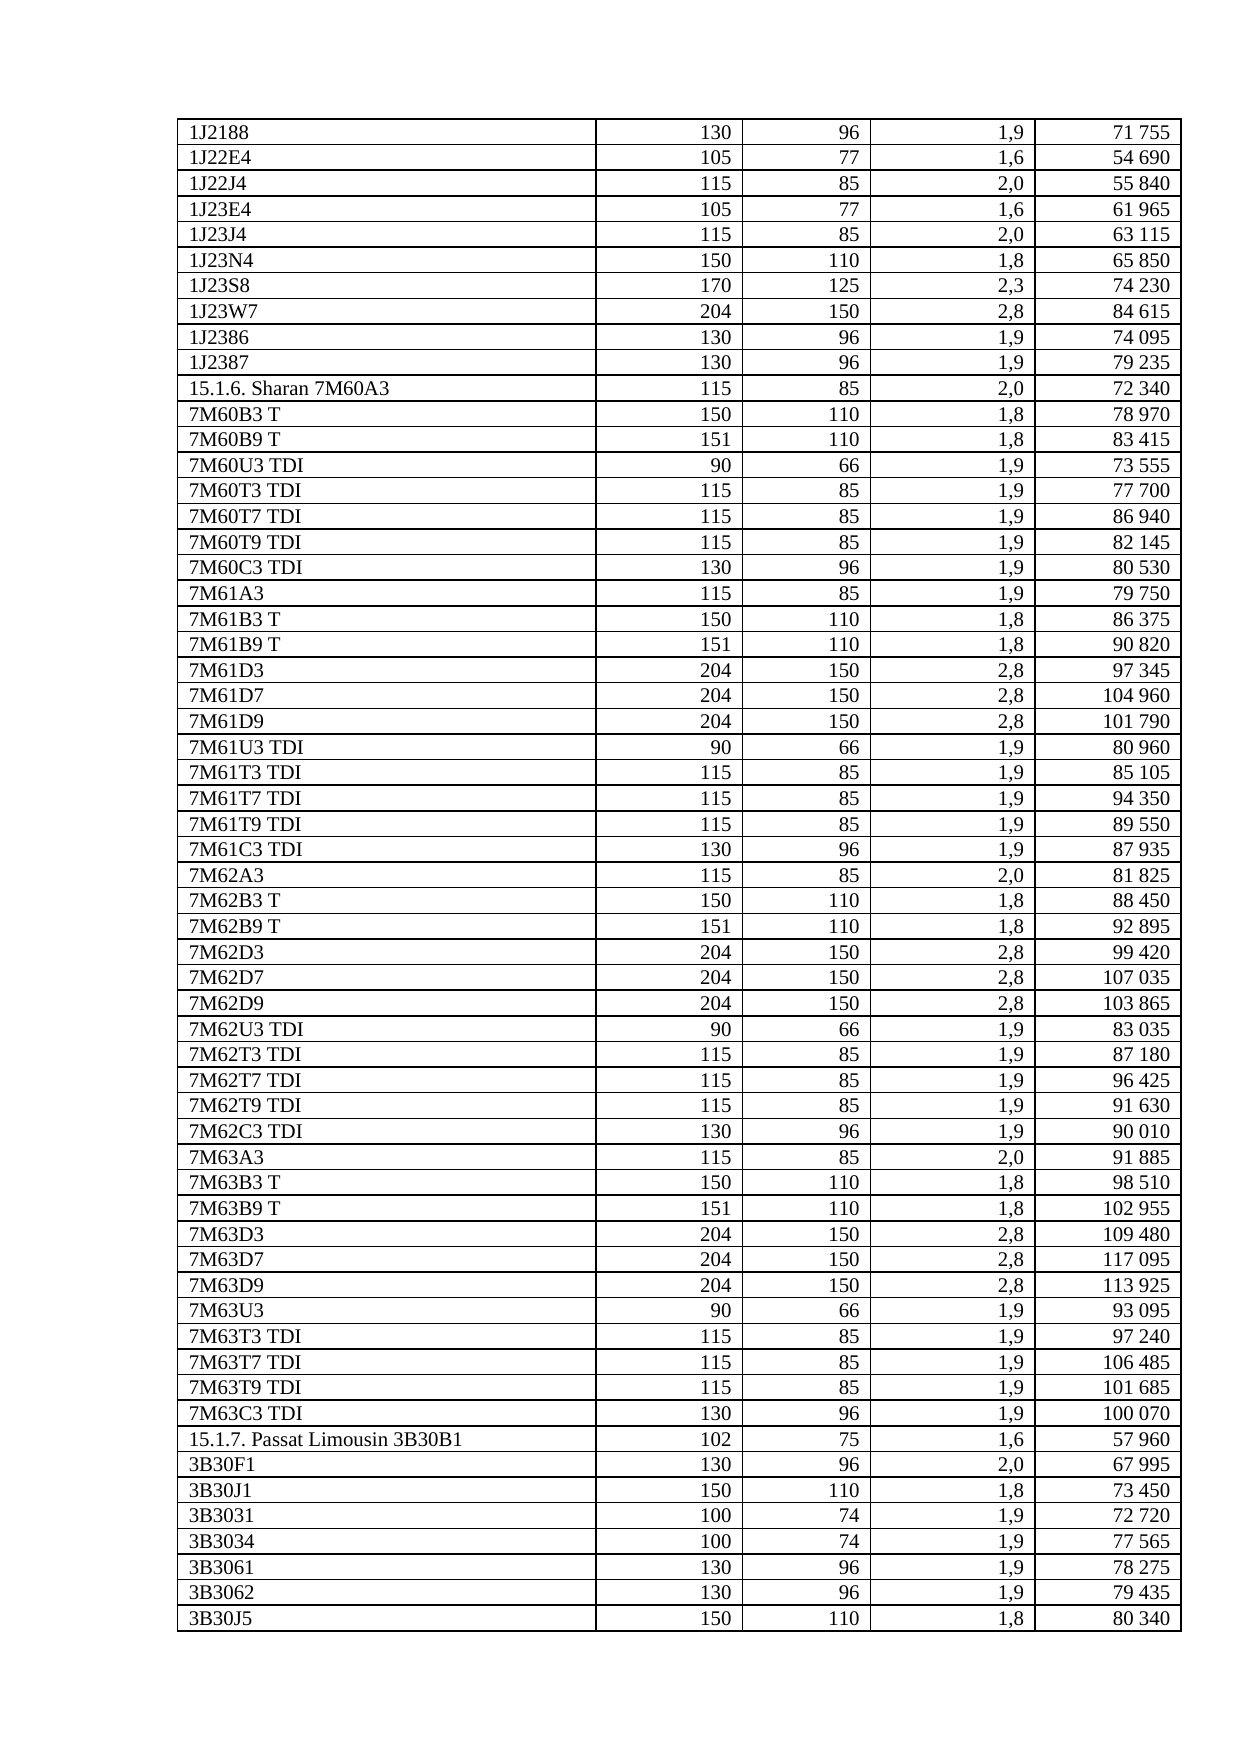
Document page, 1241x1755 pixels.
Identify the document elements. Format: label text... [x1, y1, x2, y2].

table_cell 1,9 [871, 812, 1034, 836]
table_cell 7M61B9 T [178, 632, 595, 656]
table_cell 125 [743, 273, 870, 297]
table_cell 2,8 [871, 940, 1034, 964]
table_cell 1J2387 [178, 350, 595, 374]
table_cell 98 510 [1036, 1170, 1180, 1194]
table_cell 150 [743, 1222, 870, 1246]
table_cell 7M62D9 [178, 991, 595, 1015]
table_cell 1,9 [871, 1375, 1034, 1399]
table_cell 204 [597, 991, 742, 1015]
table_cell 100 [597, 1503, 742, 1527]
table_cell 7M60U3 TDI [178, 453, 595, 477]
table_cell 101 685 [1036, 1375, 1180, 1399]
table_cell 82 145 [1036, 530, 1180, 554]
table_cell 7M62T3 TDI [178, 1042, 595, 1066]
table_cell 7M61U3 TDI [178, 735, 595, 759]
table_cell 85 [743, 478, 870, 502]
table_cell 115 [597, 478, 742, 502]
table_cell 1,9 [871, 1017, 1034, 1041]
table_cell 90 [597, 735, 742, 759]
table_cell 115 [597, 1068, 742, 1092]
table_cell 7M62D3 [178, 940, 595, 964]
table_cell 151 [597, 1196, 742, 1220]
table_cell 1,8 [871, 888, 1034, 912]
table_cell 61 965 [1036, 197, 1180, 221]
table_cell 109 480 [1036, 1222, 1180, 1246]
table_cell 1J23E4 [178, 197, 595, 221]
table_cell 84 615 [1036, 299, 1180, 323]
table_cell 85 [743, 581, 870, 605]
table_cell 85 [743, 812, 870, 836]
table_cell 1,8 [871, 632, 1034, 656]
table_cell 1,9 [871, 1350, 1034, 1374]
table_cell 96 [743, 350, 870, 374]
table_cell 110 [743, 1478, 870, 1502]
table_cell 87 935 [1036, 837, 1180, 861]
table_cell 97 240 [1036, 1324, 1180, 1348]
table_cell 85 105 [1036, 760, 1180, 784]
table_cell 3B3061 [178, 1555, 595, 1579]
table_cell 115 [597, 1042, 742, 1066]
table_cell 74 [743, 1503, 870, 1527]
table_cell 115 [597, 581, 742, 605]
table_cell 96 [743, 120, 870, 144]
table_cell 1J23S8 [178, 273, 595, 297]
table_cell 115 [597, 504, 742, 528]
table_cell 77 [743, 197, 870, 221]
table_cell 1,8 [871, 1170, 1034, 1194]
table_cell 7M60C3 TDI [178, 555, 595, 579]
table_cell 1,8 [871, 1478, 1034, 1502]
table_cell 110 [743, 402, 870, 426]
table_cell 91 885 [1036, 1145, 1180, 1169]
table_cell 115 [597, 376, 742, 400]
table_cell 105 [597, 197, 742, 221]
table_cell 73 555 [1036, 453, 1180, 477]
table_cell 110 [743, 248, 870, 272]
table_cell 1,9 [871, 735, 1034, 759]
table_cell 85 [743, 530, 870, 554]
table_cell 150 [743, 658, 870, 682]
table_cell 85 [743, 1042, 870, 1066]
table_cell 7M61A3 [178, 581, 595, 605]
table_cell 204 [597, 709, 742, 733]
table_cell 7M61D9 [178, 709, 595, 733]
table_cell 115 [597, 1375, 742, 1399]
table_cell 1,9 [871, 120, 1034, 144]
table_cell 1J22J4 [178, 171, 595, 195]
table_cell 96 [743, 1452, 870, 1476]
table_cell 1,9 [871, 453, 1034, 477]
table_cell 110 [743, 427, 870, 451]
table_cell 204 [597, 658, 742, 682]
table_cell 67 995 [1036, 1452, 1180, 1476]
table_cell 130 [597, 837, 742, 861]
table_cell 7M62T7 TDI [178, 1068, 595, 1092]
table_cell 66 [743, 1298, 870, 1322]
table_cell 150 [597, 1478, 742, 1502]
table_cell 110 [743, 1170, 870, 1194]
table_cell 2,0 [871, 863, 1034, 887]
table_cell 90 [597, 1298, 742, 1322]
table_cell 2,0 [871, 222, 1034, 246]
table_cell 1,9 [871, 1093, 1034, 1117]
table_cell 107 035 [1036, 965, 1180, 989]
table_cell 90 [597, 453, 742, 477]
table_cell 7M62U3 TDI [178, 1017, 595, 1041]
table_cell 7M63A3 [178, 1145, 595, 1169]
table_cell 85 [743, 863, 870, 887]
table_cell 1,6 [871, 197, 1034, 221]
table_cell 150 [597, 607, 742, 631]
table_cell 130 [597, 1555, 742, 1579]
table_cell 96 [743, 1555, 870, 1579]
table_cell 1,9 [871, 786, 1034, 810]
table_cell 113 925 [1036, 1273, 1180, 1297]
table_cell 80 530 [1036, 555, 1180, 579]
table_cell 85 [743, 760, 870, 784]
table_cell 7M60T3 TDI [178, 478, 595, 502]
table_cell 7M63T9 TDI [178, 1375, 595, 1399]
table_cell 1,9 [871, 555, 1034, 579]
table_cell 102 [597, 1427, 742, 1451]
table_cell 1J23J4 [178, 222, 595, 246]
table_cell 7M60T9 TDI [178, 530, 595, 554]
table_cell 87 180 [1036, 1042, 1180, 1066]
table_cell 150 [597, 1606, 742, 1630]
table_cell 150 [597, 402, 742, 426]
table_cell 1,9 [871, 1324, 1034, 1348]
table_cell 151 [597, 632, 742, 656]
table_cell 97 345 [1036, 658, 1180, 682]
table_cell 1,9 [871, 1068, 1034, 1092]
table_cell 96 [743, 837, 870, 861]
table_cell 150 [743, 709, 870, 733]
table_cell 2,0 [871, 171, 1034, 195]
table_cell 2,8 [871, 1247, 1034, 1271]
table_cell 1,9 [871, 325, 1034, 349]
table_cell 1,8 [871, 914, 1034, 938]
table_cell 85 [743, 1093, 870, 1117]
table_cell 66 [743, 1017, 870, 1041]
table_cell 7M62C3 TDI [178, 1119, 595, 1143]
table_cell 85 [743, 1350, 870, 1374]
table_cell 7M61C3 TDI [178, 837, 595, 861]
table_cell 115 [597, 786, 742, 810]
table_cell 73 450 [1036, 1478, 1180, 1502]
table_cell 7M63B3 T [178, 1170, 595, 1194]
table_cell 7M63D7 [178, 1247, 595, 1271]
table_cell 1,9 [871, 350, 1034, 374]
table_cell 3B30J5 [178, 1606, 595, 1630]
table_cell 66 [743, 735, 870, 759]
table_cell 115 [597, 171, 742, 195]
table_cell 3B3062 [178, 1580, 595, 1604]
table_cell 83 415 [1036, 427, 1180, 451]
table_cell 150 [743, 683, 870, 707]
table_cell 96 [743, 555, 870, 579]
table_cell 1,8 [871, 427, 1034, 451]
table_cell 86 940 [1036, 504, 1180, 528]
table_cell 104 960 [1036, 683, 1180, 707]
table_cell 2,3 [871, 273, 1034, 297]
table_cell 96 [743, 1401, 870, 1425]
table_cell 85 [743, 1324, 870, 1348]
table_cell 85 [743, 171, 870, 195]
table_cell 115 [597, 863, 742, 887]
table_cell 115 [597, 1324, 742, 1348]
table_cell 74 230 [1036, 273, 1180, 297]
table_cell 7M62D7 [178, 965, 595, 989]
table_cell 151 [597, 914, 742, 938]
table_cell 1,9 [871, 530, 1034, 554]
table_cell 1J23N4 [178, 248, 595, 272]
table_cell 1,9 [871, 1529, 1034, 1553]
table_cell 1,9 [871, 837, 1034, 861]
table_cell 77 700 [1036, 478, 1180, 502]
table_cell 2,8 [871, 658, 1034, 682]
table_cell 57 960 [1036, 1427, 1180, 1451]
table_cell 80 340 [1036, 1606, 1180, 1630]
table_cell 130 [597, 1401, 742, 1425]
table_cell 7M63B9 T [178, 1196, 595, 1220]
table_cell 7M63D9 [178, 1273, 595, 1297]
table_cell 72 720 [1036, 1503, 1180, 1527]
table_cell 115 [597, 1093, 742, 1117]
table_cell 130 [597, 1580, 742, 1604]
table_cell 204 [597, 965, 742, 989]
table_cell 85 [743, 786, 870, 810]
table_cell 101 790 [1036, 709, 1180, 733]
table_cell 7M61B3 T [178, 607, 595, 631]
table_cell 151 [597, 427, 742, 451]
table_cell 100 070 [1036, 1401, 1180, 1425]
table_cell 90 820 [1036, 632, 1180, 656]
table_cell 7M63T3 TDI [178, 1324, 595, 1348]
table_cell 1,6 [871, 1427, 1034, 1451]
table_cell 77 565 [1036, 1529, 1180, 1553]
table_cell 204 [597, 1247, 742, 1271]
table_cell 7M62A3 [178, 863, 595, 887]
table_cell 81 825 [1036, 863, 1180, 887]
table_cell 204 [597, 1222, 742, 1246]
table_cell 103 865 [1036, 991, 1180, 1015]
table_cell 110 [743, 607, 870, 631]
table_cell 71 755 [1036, 120, 1180, 144]
table_cell 2,0 [871, 1452, 1034, 1476]
table_cell 1,8 [871, 607, 1034, 631]
table_cell 2,8 [871, 683, 1034, 707]
table_cell 100 [597, 1529, 742, 1553]
table_cell 7M61T3 TDI [178, 760, 595, 784]
table_cell 115 [597, 1350, 742, 1374]
table_cell 130 [597, 325, 742, 349]
table_cell 1,9 [871, 1555, 1034, 1579]
table_cell 170 [597, 273, 742, 297]
table_cell 7M61T9 TDI [178, 812, 595, 836]
table_cell 2,8 [871, 709, 1034, 733]
table_cell 2,0 [871, 1145, 1034, 1169]
table_cell 150 [743, 991, 870, 1015]
table_cell 150 [597, 1170, 742, 1194]
table_cell 79 750 [1036, 581, 1180, 605]
table_cell 1,9 [871, 1298, 1034, 1322]
table_cell 85 [743, 1375, 870, 1399]
table_cell 106 485 [1036, 1350, 1180, 1374]
table_cell 7M63T7 TDI [178, 1350, 595, 1374]
table_cell 7M62T9 TDI [178, 1093, 595, 1117]
table_cell 110 [743, 1606, 870, 1630]
table_cell 2,8 [871, 965, 1034, 989]
table_cell 110 [743, 1196, 870, 1220]
table_cell 3B3034 [178, 1529, 595, 1553]
table_cell 1,8 [871, 402, 1034, 426]
table_cell 96 [743, 1580, 870, 1604]
table_cell 204 [597, 299, 742, 323]
table_cell 105 [597, 145, 742, 169]
table_cell 74 [743, 1529, 870, 1553]
table_cell 7M60B9 T [178, 427, 595, 451]
table_cell 75 [743, 1427, 870, 1451]
table_cell 2,8 [871, 299, 1034, 323]
table_cell 130 [597, 350, 742, 374]
table_cell 66 [743, 453, 870, 477]
table_cell 7M63C3 TDI [178, 1401, 595, 1425]
table_cell 150 [743, 299, 870, 323]
table_cell 1J22E4 [178, 145, 595, 169]
table_cell 85 [743, 376, 870, 400]
table_cell 1,9 [871, 760, 1034, 784]
table_cell 1J23W7 [178, 299, 595, 323]
table_cell 91 630 [1036, 1093, 1180, 1117]
table_cell 1,6 [871, 145, 1034, 169]
table_cell 7M61D3 [178, 658, 595, 682]
table_cell 85 [743, 1145, 870, 1169]
table_cell 130 [597, 120, 742, 144]
table_cell 150 [597, 888, 742, 912]
table_cell 86 375 [1036, 607, 1180, 631]
table_cell 65 850 [1036, 248, 1180, 272]
table_cell 88 450 [1036, 888, 1180, 912]
table_cell 96 [743, 325, 870, 349]
table_cell 7M63D3 [178, 1222, 595, 1246]
table_cell 150 [743, 1247, 870, 1271]
table_cell 3B3031 [178, 1503, 595, 1527]
table_cell 150 [597, 248, 742, 272]
table_cell 1,9 [871, 581, 1034, 605]
table_cell 63 115 [1036, 222, 1180, 246]
table_cell 1,9 [871, 478, 1034, 502]
table_cell 55 840 [1036, 171, 1180, 195]
table_cell 79 235 [1036, 350, 1180, 374]
table_cell 1,9 [871, 504, 1034, 528]
table_cell 96 [743, 1119, 870, 1143]
table_cell 99 420 [1036, 940, 1180, 964]
table_cell 7M61T7 TDI [178, 786, 595, 810]
table_cell 102 955 [1036, 1196, 1180, 1220]
table_cell 90 010 [1036, 1119, 1180, 1143]
table_cell 7M61D7 [178, 683, 595, 707]
table_cell 150 [743, 1273, 870, 1297]
table_cell 117 095 [1036, 1247, 1180, 1271]
table_cell 96 425 [1036, 1068, 1180, 1092]
table_cell 204 [597, 683, 742, 707]
table_cell 1,9 [871, 1401, 1034, 1425]
table_cell 77 [743, 145, 870, 169]
table_cell 7M63U3 [178, 1298, 595, 1322]
table_cell 1,8 [871, 1606, 1034, 1630]
table_cell 78 275 [1036, 1555, 1180, 1579]
table_cell 110 [743, 632, 870, 656]
table_cell 7M62B3 T [178, 888, 595, 912]
table_cell 2,8 [871, 1273, 1034, 1297]
table_cell 130 [597, 1119, 742, 1143]
table_cell 130 [597, 555, 742, 579]
table_cell 204 [597, 940, 742, 964]
table_cell 1,9 [871, 1042, 1034, 1066]
table_cell 2,8 [871, 1222, 1034, 1246]
table_cell 85 [743, 222, 870, 246]
table_cell 115 [597, 222, 742, 246]
table_cell 7M60T7 TDI [178, 504, 595, 528]
table_cell 150 [743, 965, 870, 989]
table_cell 1,9 [871, 1580, 1034, 1604]
table_cell 115 [597, 760, 742, 784]
table_cell 85 [743, 504, 870, 528]
table_cell 1,9 [871, 1503, 1034, 1527]
table_cell 1J2386 [178, 325, 595, 349]
table_cell 1J2188 [178, 120, 595, 144]
table_cell 7M60B3 T [178, 402, 595, 426]
table_cell 15.1.6. Sharan 7M60A3 [178, 376, 595, 400]
table_cell 79 435 [1036, 1580, 1180, 1604]
table_cell 115 [597, 1145, 742, 1169]
table_cell 130 [597, 1452, 742, 1476]
table_cell 89 550 [1036, 812, 1180, 836]
table_cell 115 [597, 812, 742, 836]
table_cell 1,8 [871, 1196, 1034, 1220]
table_cell 54 690 [1036, 145, 1180, 169]
table_cell 2,0 [871, 376, 1034, 400]
table_cell 115 [597, 530, 742, 554]
table_cell 92 895 [1036, 914, 1180, 938]
table_cell 2,8 [871, 991, 1034, 1015]
table_cell 1,8 [871, 248, 1034, 272]
table_cell 204 [597, 1273, 742, 1297]
table_cell 83 035 [1036, 1017, 1180, 1041]
table_cell 94 350 [1036, 786, 1180, 810]
table_cell 7M62B9 T [178, 914, 595, 938]
table_cell 80 960 [1036, 735, 1180, 759]
table_cell 85 [743, 1068, 870, 1092]
table_cell 72 340 [1036, 376, 1180, 400]
table_cell 90 [597, 1017, 742, 1041]
table_cell 110 [743, 914, 870, 938]
table_cell 74 095 [1036, 325, 1180, 349]
table_cell 150 [743, 940, 870, 964]
table_cell 1,9 [871, 1119, 1034, 1143]
table_cell 78 970 [1036, 402, 1180, 426]
table_cell 15.1.7. Passat Limousin 3B30B1 [178, 1427, 595, 1451]
table_cell 93 095 [1036, 1298, 1180, 1322]
table_cell 110 [743, 888, 870, 912]
table_cell 3B30J1 [178, 1478, 595, 1502]
table_cell 3B30F1 [178, 1452, 595, 1476]
